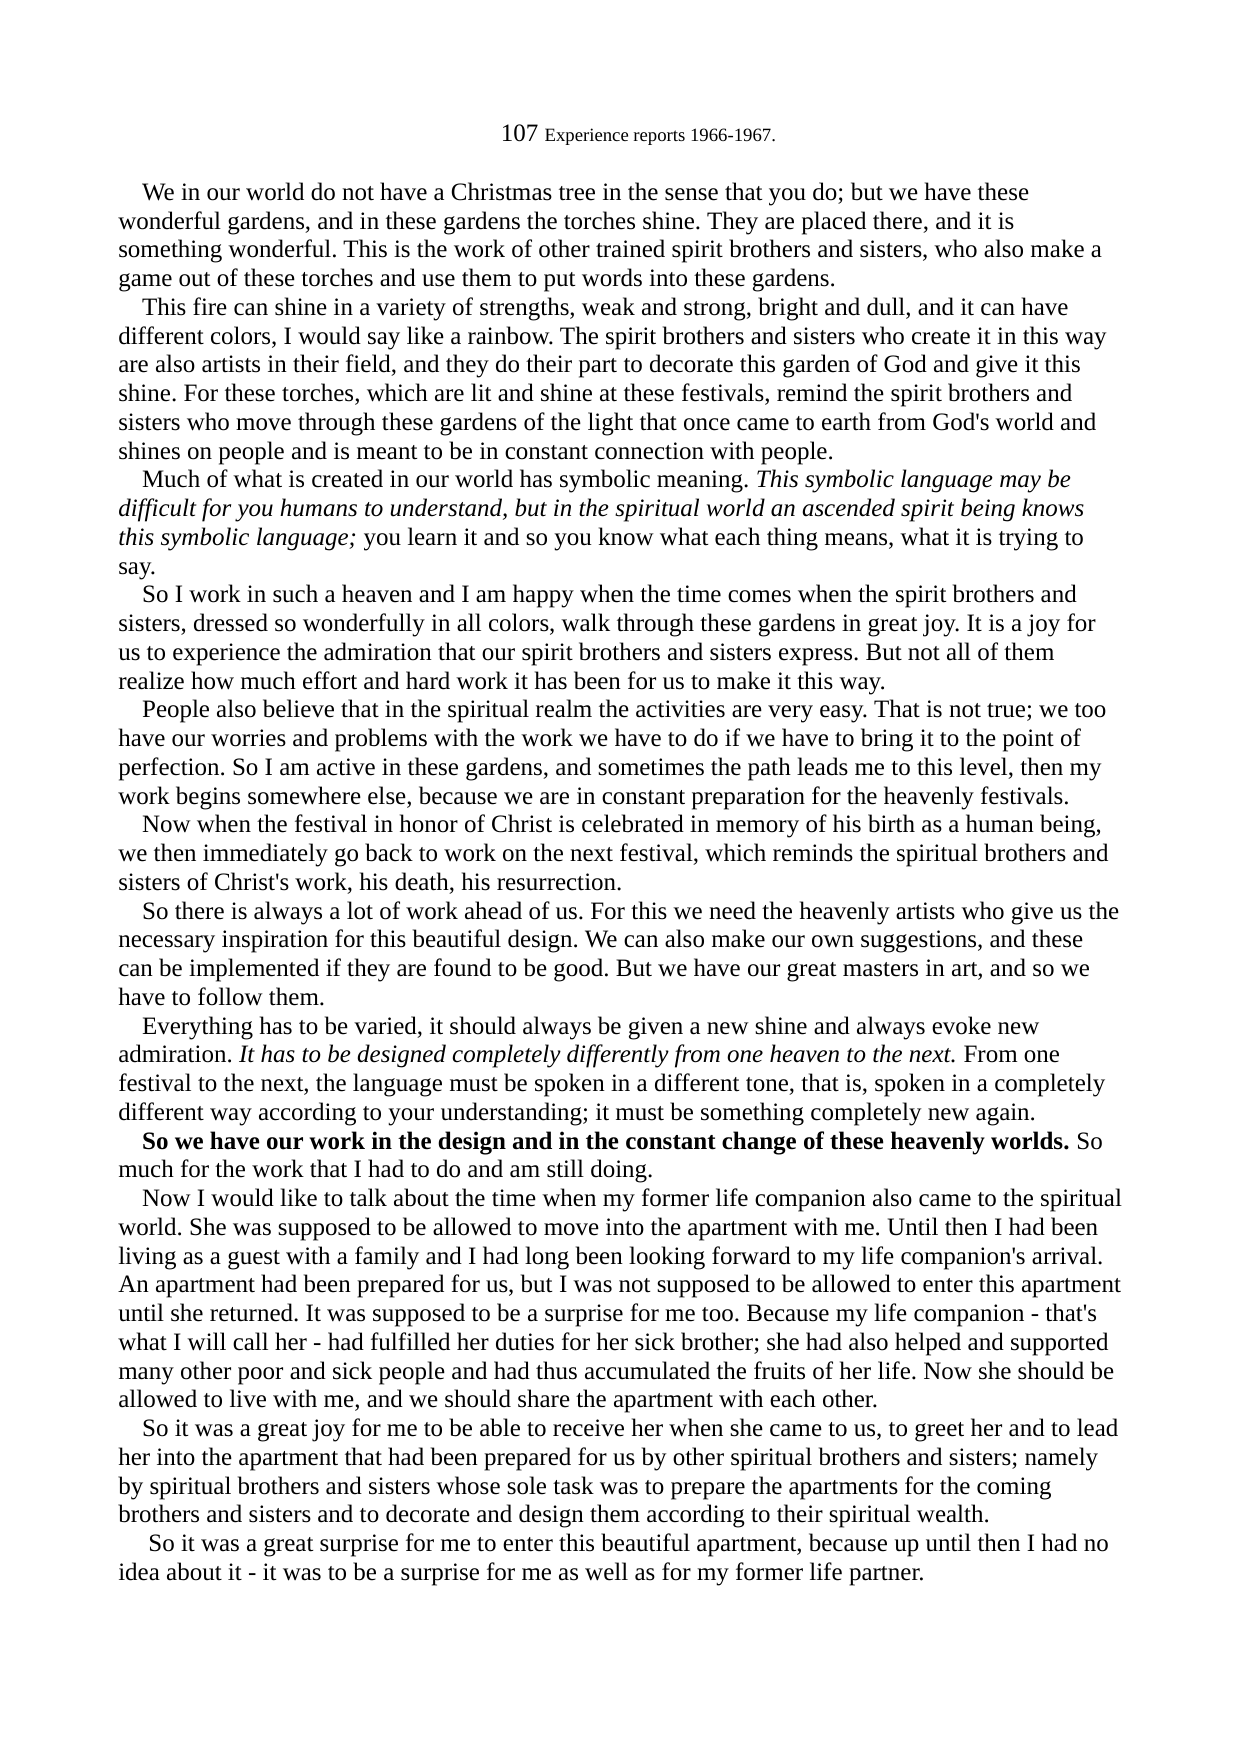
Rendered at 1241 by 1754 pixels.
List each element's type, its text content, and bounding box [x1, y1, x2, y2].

text So it was a great joy for me to be able to receive her when she came to us, to greet her and to lead her into the apartment that had been prepared for us by other spiritual brothers and sisters; namely by spiritual brothers and sisters whose sole task was to prepare the apartments for the coming brothers and sisters and to decorate and design them according to their spiritual wealth. [118, 1413, 1122, 1528]
text People also believe that in the spiritual realm the activities are very easy. That is not true; we too have our worries and problems with the work we have to do if we have to bring it to the point of perfection. So I am active in these gardens, and sometimes the path leads me to this level, then my work begins somewhere else, because we are in constant preparation for the heavenly festivals. [118, 694, 1122, 809]
text Everything has to be varied, it should always be given a new shine and always evoke new admiration. It has to be designed completely differently from one heaven to the next. From one festival to the next, the language must be spoken in a different tone, that is, spoken in a completely different way according to your understanding; it must be something completely new again. [118, 1011, 1122, 1126]
text Much of what is created in our world has symbolic meaning. This symbolic language may be difficult for you humans to understand, but in the spiritual world an ascended spirit being knows this symbolic language; you learn it and so you know what each thing means, what it is trying to say. [118, 464, 1122, 579]
text So we have our work in the design and in the constant change of these heavenly worlds. So much for the work that I had to do and am still doing. [118, 1126, 1122, 1183]
text This fire can shine in a variety of strengths, weak and strong, bright and dull, and it can have different colors, I would say like a rainbow. The spirit brothers and sisters who create it in this way are also artists in their field, and they do their part to decorate this garden of God and give it this shine. For these torches, which are lit and shine at these festivals, remind the spirit brothers and sisters who move through these gardens of the light that once came to earth from God's world and shines on people and is meant to be in constant connection with people. [118, 292, 1122, 464]
text We in our world do not have a Christmas tree in the sense that you do; but we have these wonderful gardens, and in these gardens the torches shine. They are placed there, and it is something wonderful. This is the work of other trained spirit brothers and sisters, who also make a game out of these torches and use them to put words into these gardens. [118, 177, 1122, 292]
text So there is always a lot of work ahead of us. For this we need the heavenly artists who give us the necessary inspiration for this beautiful design. We can also make our own suggestions, and these can be implemented if they are found to be good. But we have our great masters in art, and so we have to follow them. [118, 896, 1122, 1011]
text Now I would like to talk about the time when my former life companion also came to the spiritual world. She was supposed to be allowed to move into the apartment with me. Until then I had been living as a guest with a family and I had long been looking forward to my life companion's arrival. An apartment had been prepared for us, but I was not supposed to be allowed to enter this apartment until she returned. It was supposed to be a surprise for me too. Because my life companion - that's what I will call her - had fulfilled her duties for her sick brother; she had also helped and supported many other poor and sick people and had thus accumulated the fruits of her life. Now she should be allowed to live with me, and we should share the apartment with each other. [118, 1183, 1122, 1413]
text So it was a great surprise for me to enter this beautiful apartment, because up until then I had no idea about it - it was to be a surprise for me as well as for my former life partner. [118, 1528, 1122, 1586]
text Now when the festival in honor of Christ is celebrated in memory of his birth as a human being, we then immediately go back to work on the next festival, which reminds the spiritual brothers and sisters of Christ's work, his death, his resurrection. [118, 809, 1122, 896]
text So I work in such a heaven and I am happy when the time comes when the spirit brothers and sisters, dressed so wonderfully in all colors, walk through these gardens in great joy. It is a joy for us to experience the admiration that our spirit brothers and sisters express. But not all of them realize how much effort and hard work it has been for us to make it this way. [118, 579, 1122, 694]
